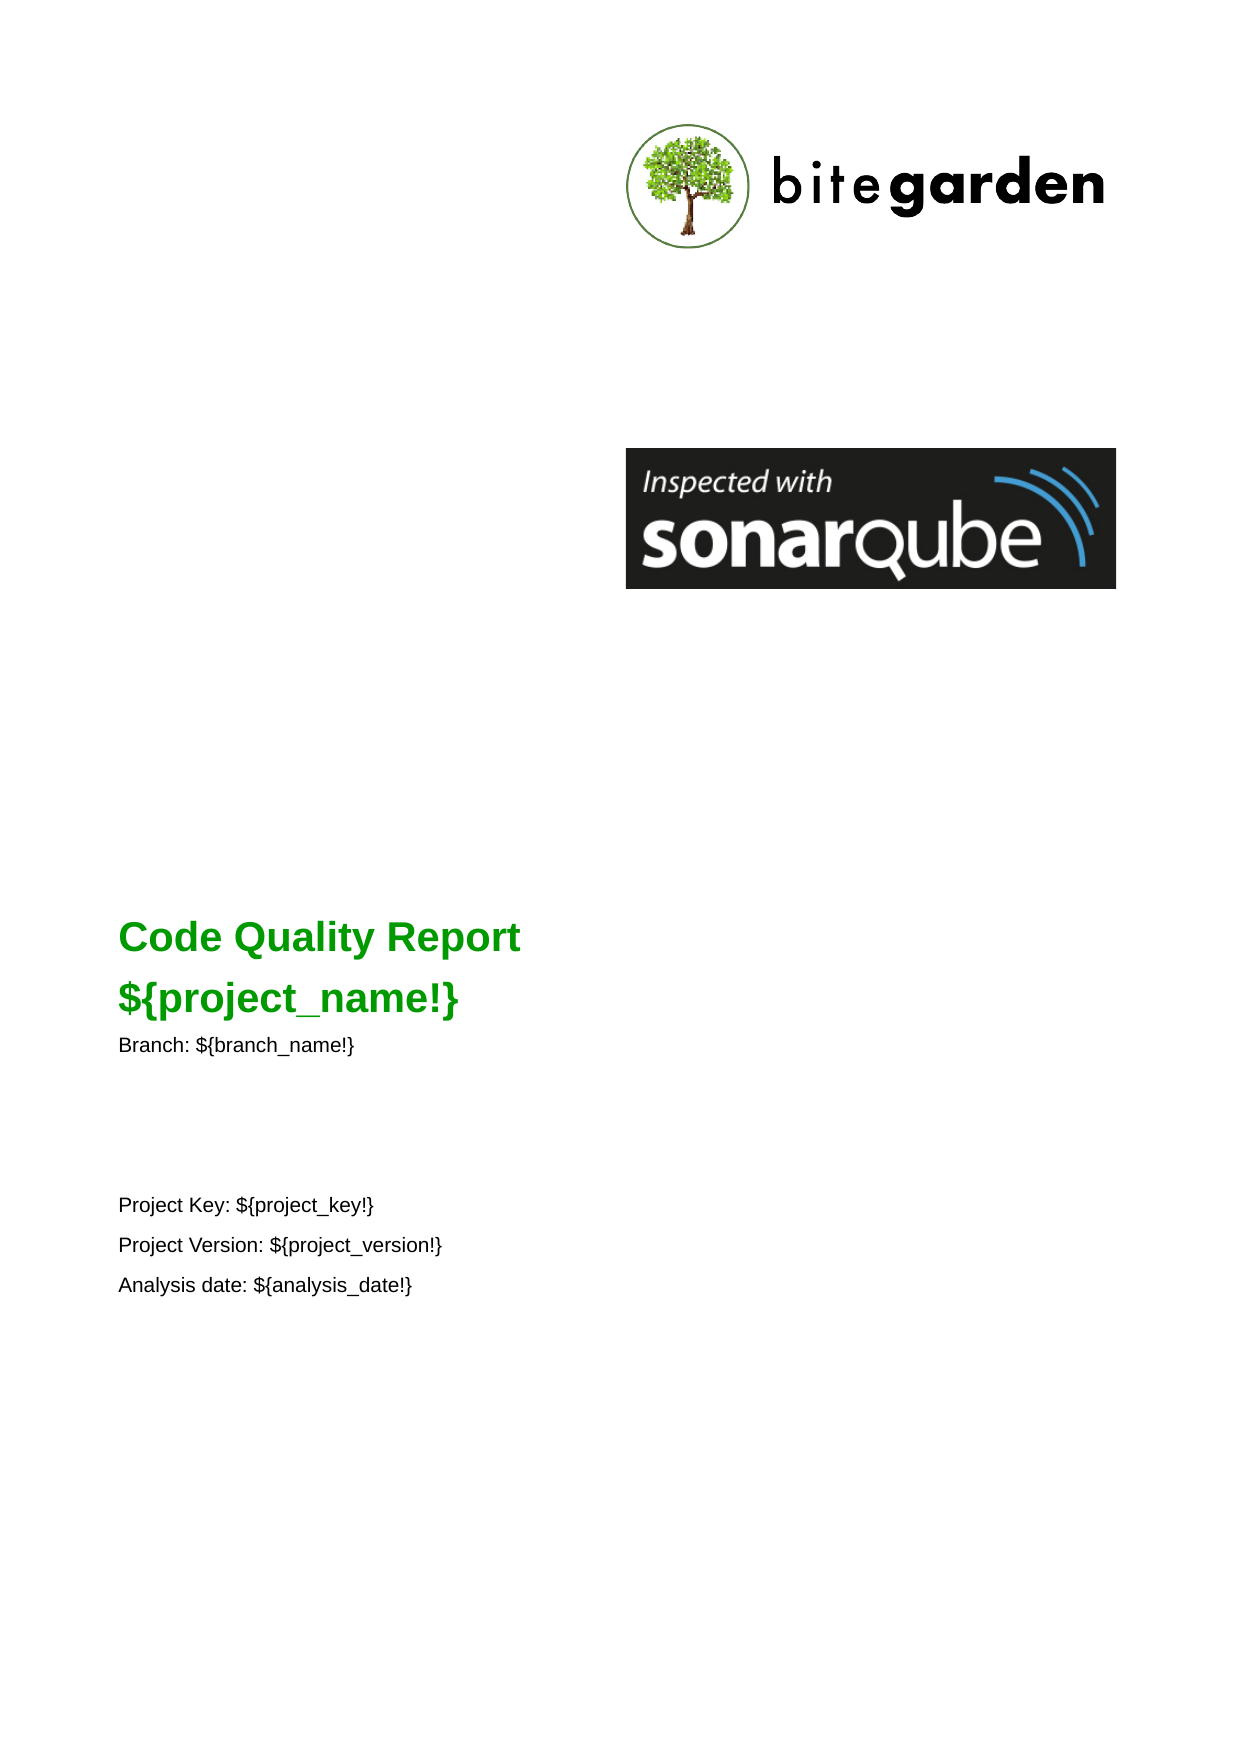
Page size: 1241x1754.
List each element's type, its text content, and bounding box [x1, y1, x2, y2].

text Code Quality Report [118, 912, 1122, 960]
text Analysis date: ${analysis_date!} [118, 1273, 1122, 1297]
text Project Key: ${project_key!} [118, 1193, 1122, 1217]
table_header [118, 118, 620, 743]
table_header [620, 118, 1122, 248]
picture [625, 448, 1117, 589]
text ${project_name!} [118, 973, 1122, 1021]
text Project Version: ${project_version!} [118, 1233, 1122, 1257]
text Branch: ${branch_name!} [118, 1033, 1122, 1057]
table_header [620, 249, 1122, 743]
picture [625, 123, 1117, 249]
